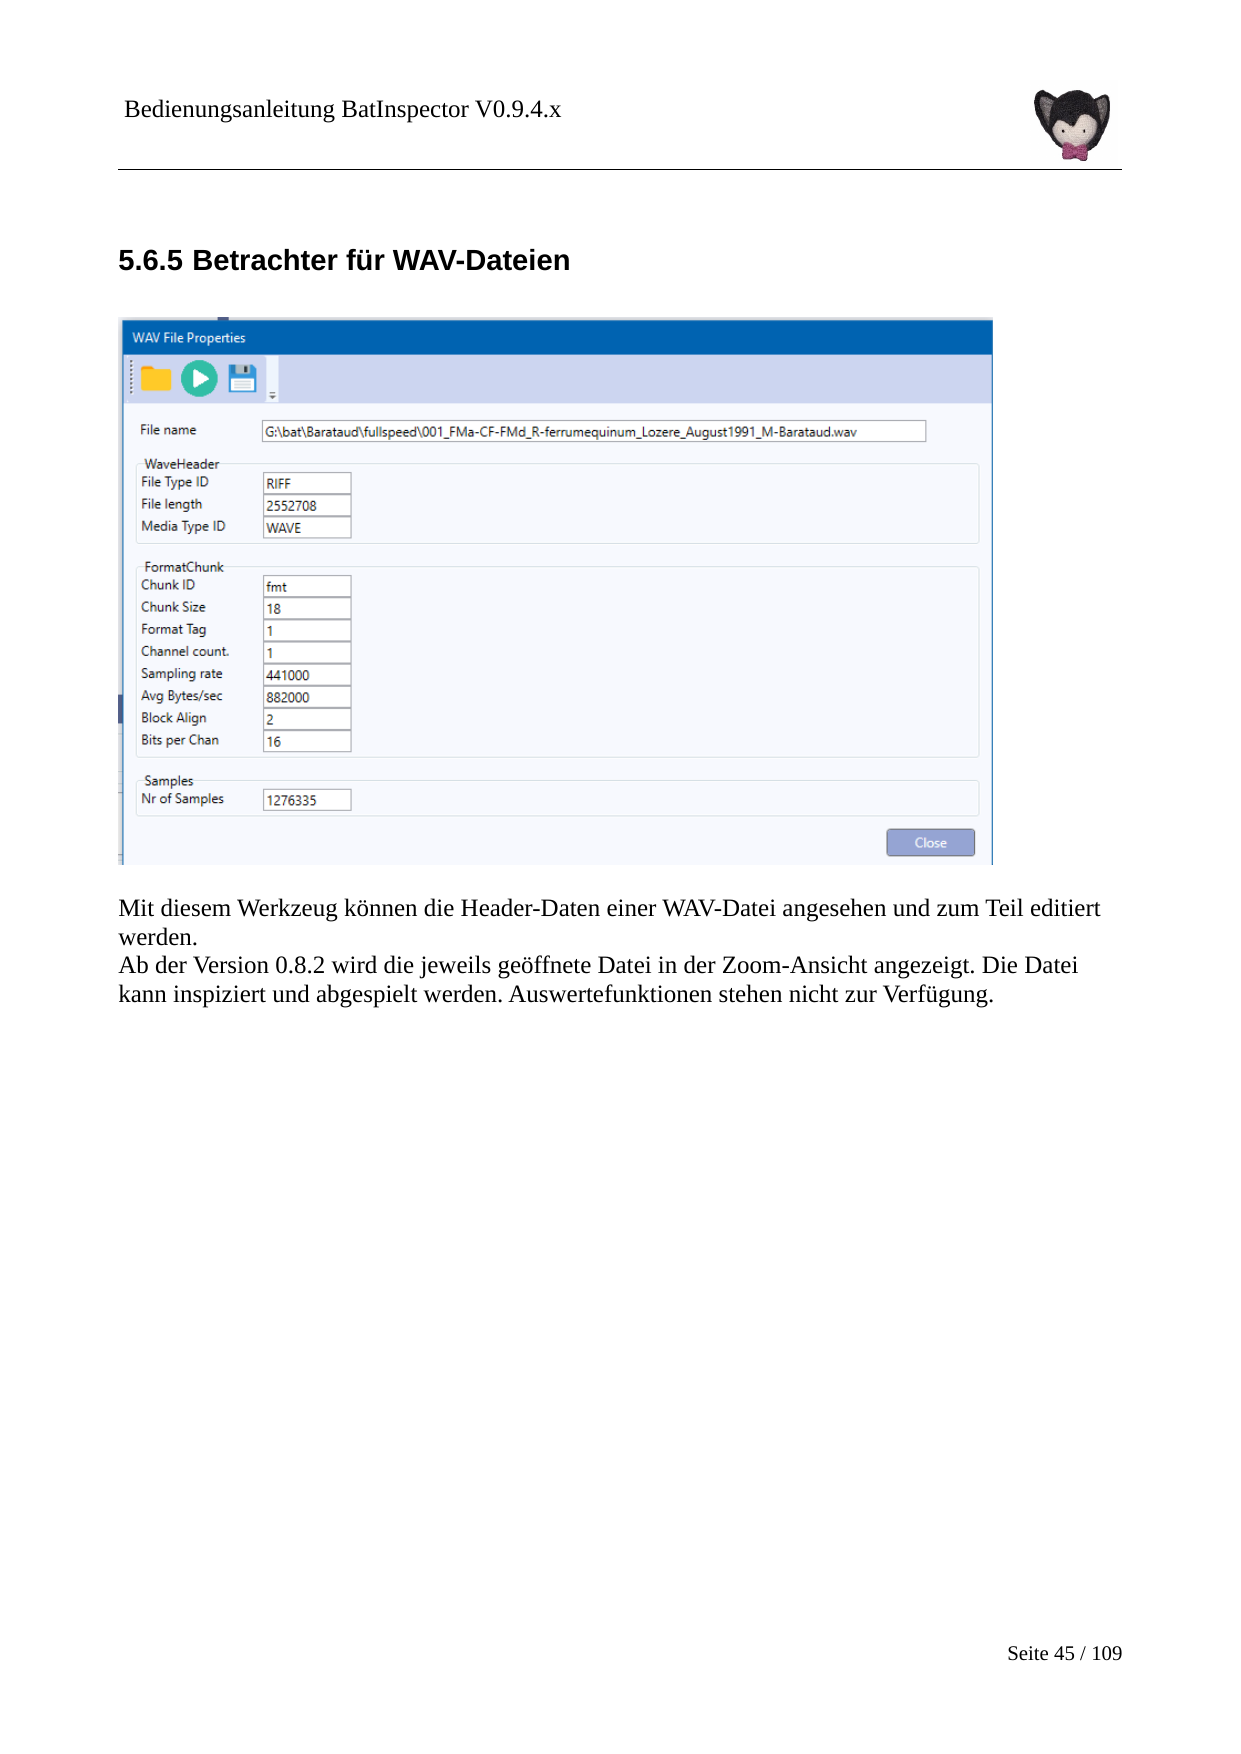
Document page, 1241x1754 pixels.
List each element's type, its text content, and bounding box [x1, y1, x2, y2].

picture [1030, 80, 1119, 169]
picture [118, 317, 993, 865]
text Ab der Version 0.8.2 wird die jeweils geöffnete Datei in der Zoom-Ansicht angezeigt. Die Datei kann inspiziert und abgespielt werden. Auswertefunktionen stehen nicht zur Verfügung. [118, 951, 1122, 1008]
text Mit diesem Werkzeug können die Header-Daten einer WAV-Datei angesehen und zum Teil editiert werden. [118, 893, 1122, 951]
subtitle Betrachter für WAV-Dateien [118, 243, 1122, 276]
